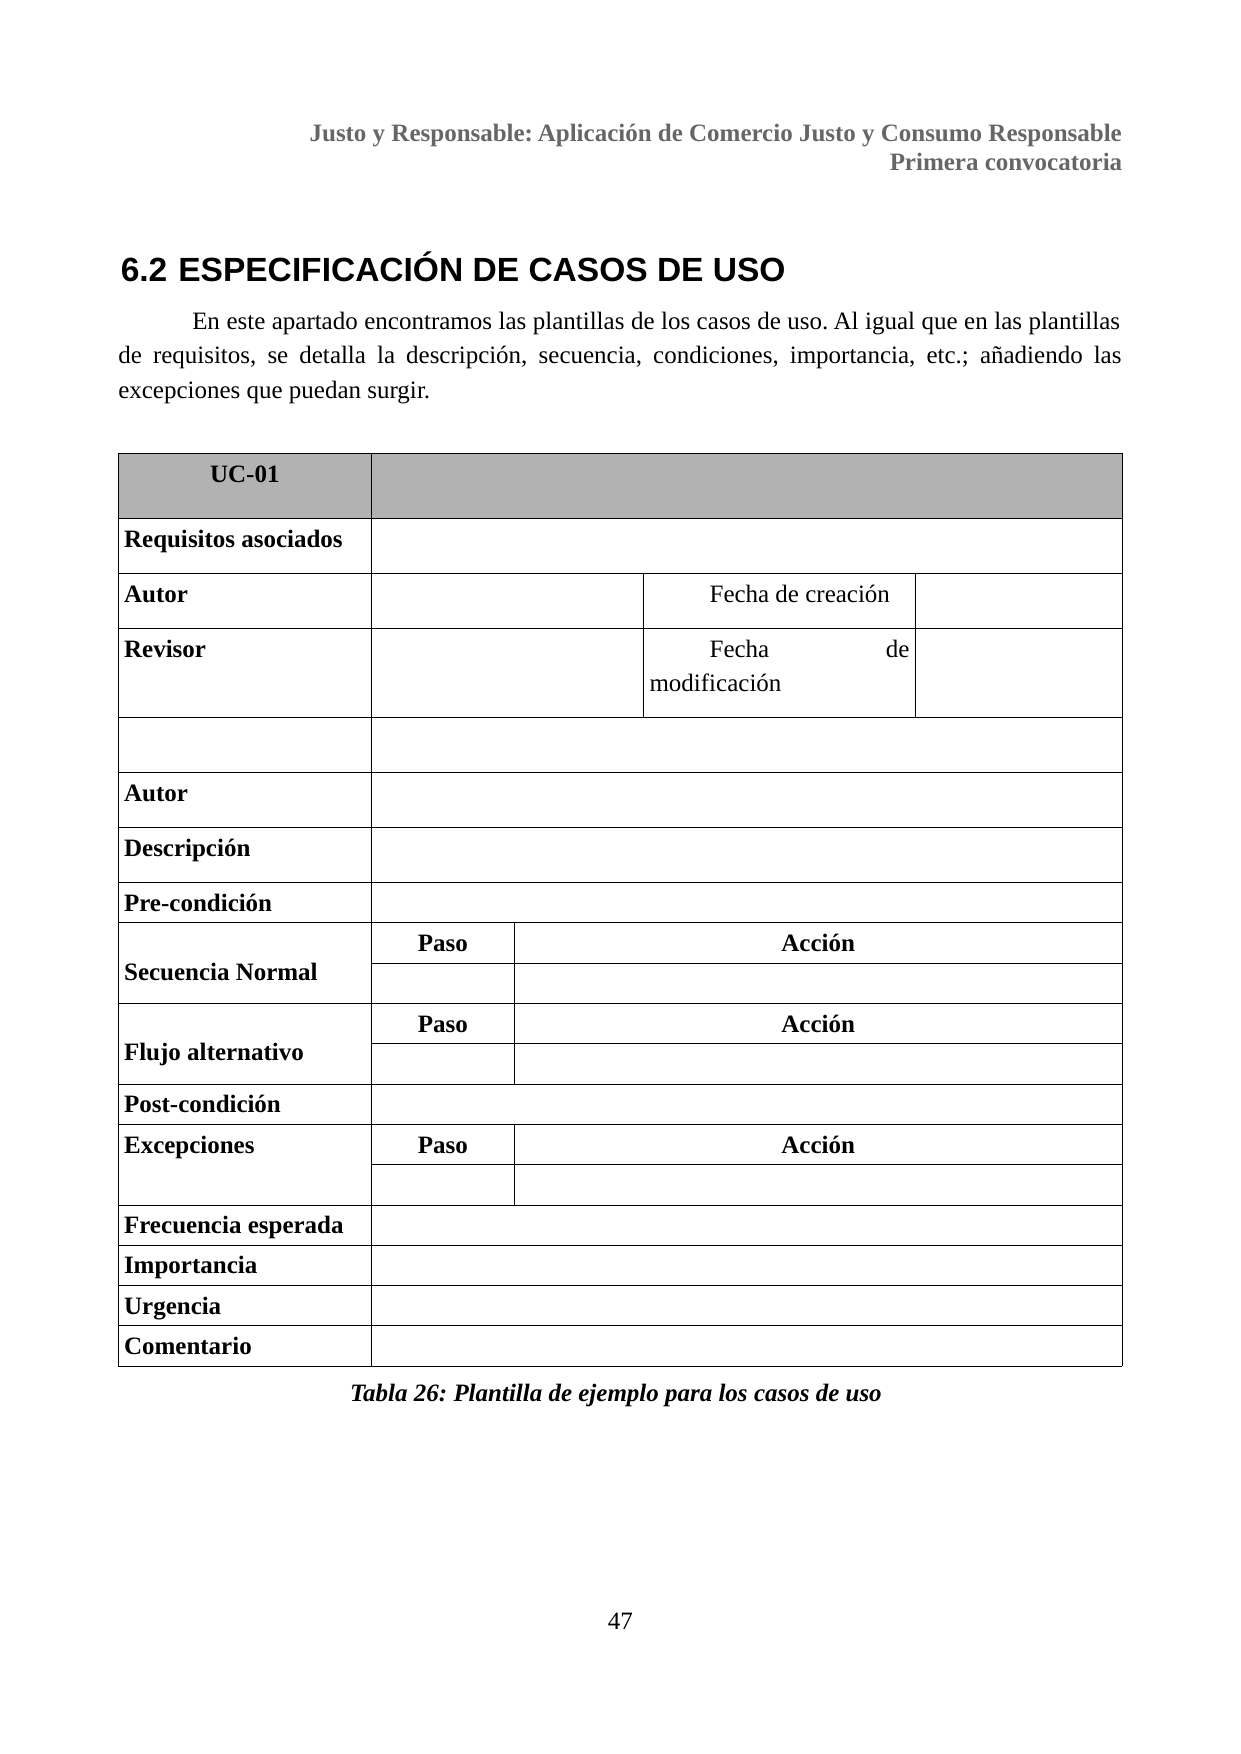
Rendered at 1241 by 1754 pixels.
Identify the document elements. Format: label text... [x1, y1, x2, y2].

table_cell Acción [515, 923, 1122, 963]
table_cell Fecha de creación [644, 574, 915, 628]
table_cell Secuencia Normal [119, 923, 371, 1003]
table_cell [372, 1085, 1122, 1124]
table_cell [372, 629, 643, 717]
table_cell Paso [372, 923, 514, 963]
table_cell Acción [515, 1125, 1122, 1164]
table_cell [372, 773, 1122, 827]
text Tabla 26: Plantilla de ejemplo para los casos de uso [118, 1378, 1122, 1407]
table_cell [372, 964, 514, 1003]
table_cell [372, 1326, 1122, 1366]
table_cell [372, 519, 1122, 573]
table_header UC-01 [119, 454, 371, 518]
table_cell Paso [372, 1125, 514, 1164]
table_cell [372, 1246, 1122, 1285]
table_cell Revisor [119, 629, 371, 717]
table_cell Urgencia [119, 1286, 371, 1325]
table_cell [916, 574, 1122, 628]
table_cell Autor [119, 574, 371, 628]
subtitle ESPECIFICACIÓN DE CASOS DE USO [121, 234, 1122, 294]
table_cell [372, 828, 1122, 882]
table_cell Acción [515, 1004, 1122, 1043]
table_cell Post-condición [119, 1085, 371, 1124]
table_cell [372, 574, 643, 628]
table_cell [372, 883, 1122, 922]
table_cell [372, 1206, 1122, 1245]
table_cell [916, 629, 1122, 717]
table_cell [515, 1044, 1122, 1083]
table_cell [119, 718, 371, 772]
table_cell Frecuencia esperada [119, 1206, 371, 1245]
table_cell Flujo alternativo [119, 1004, 371, 1083]
table_cell Pre-condición [119, 883, 371, 922]
table_cell Autor [119, 773, 371, 827]
table_cell [515, 964, 1122, 1003]
table_cell [372, 1286, 1122, 1325]
table_cell [372, 1044, 514, 1083]
table_header [372, 454, 1122, 518]
table_cell Excepciones [119, 1125, 371, 1204]
table_cell Requisitos asociados [119, 519, 371, 573]
table_cell Importancia [119, 1246, 371, 1285]
table_cell [372, 1165, 514, 1204]
table_cell Descripción [119, 828, 371, 882]
table_cell Fecha de modificación [644, 629, 915, 717]
table_cell [372, 718, 1122, 772]
table_cell Paso [372, 1004, 514, 1043]
text En este apartado encontramos las plantillas de los casos de uso. Al igual que en las plantillas de requisitos, se detalla la descripción, secuencia, condiciones, importancia, etc.; añadiendo las excepciones que puedan surgir. [118, 306, 1122, 404]
table_cell [515, 1165, 1122, 1204]
table_cell Comentario [119, 1326, 371, 1366]
